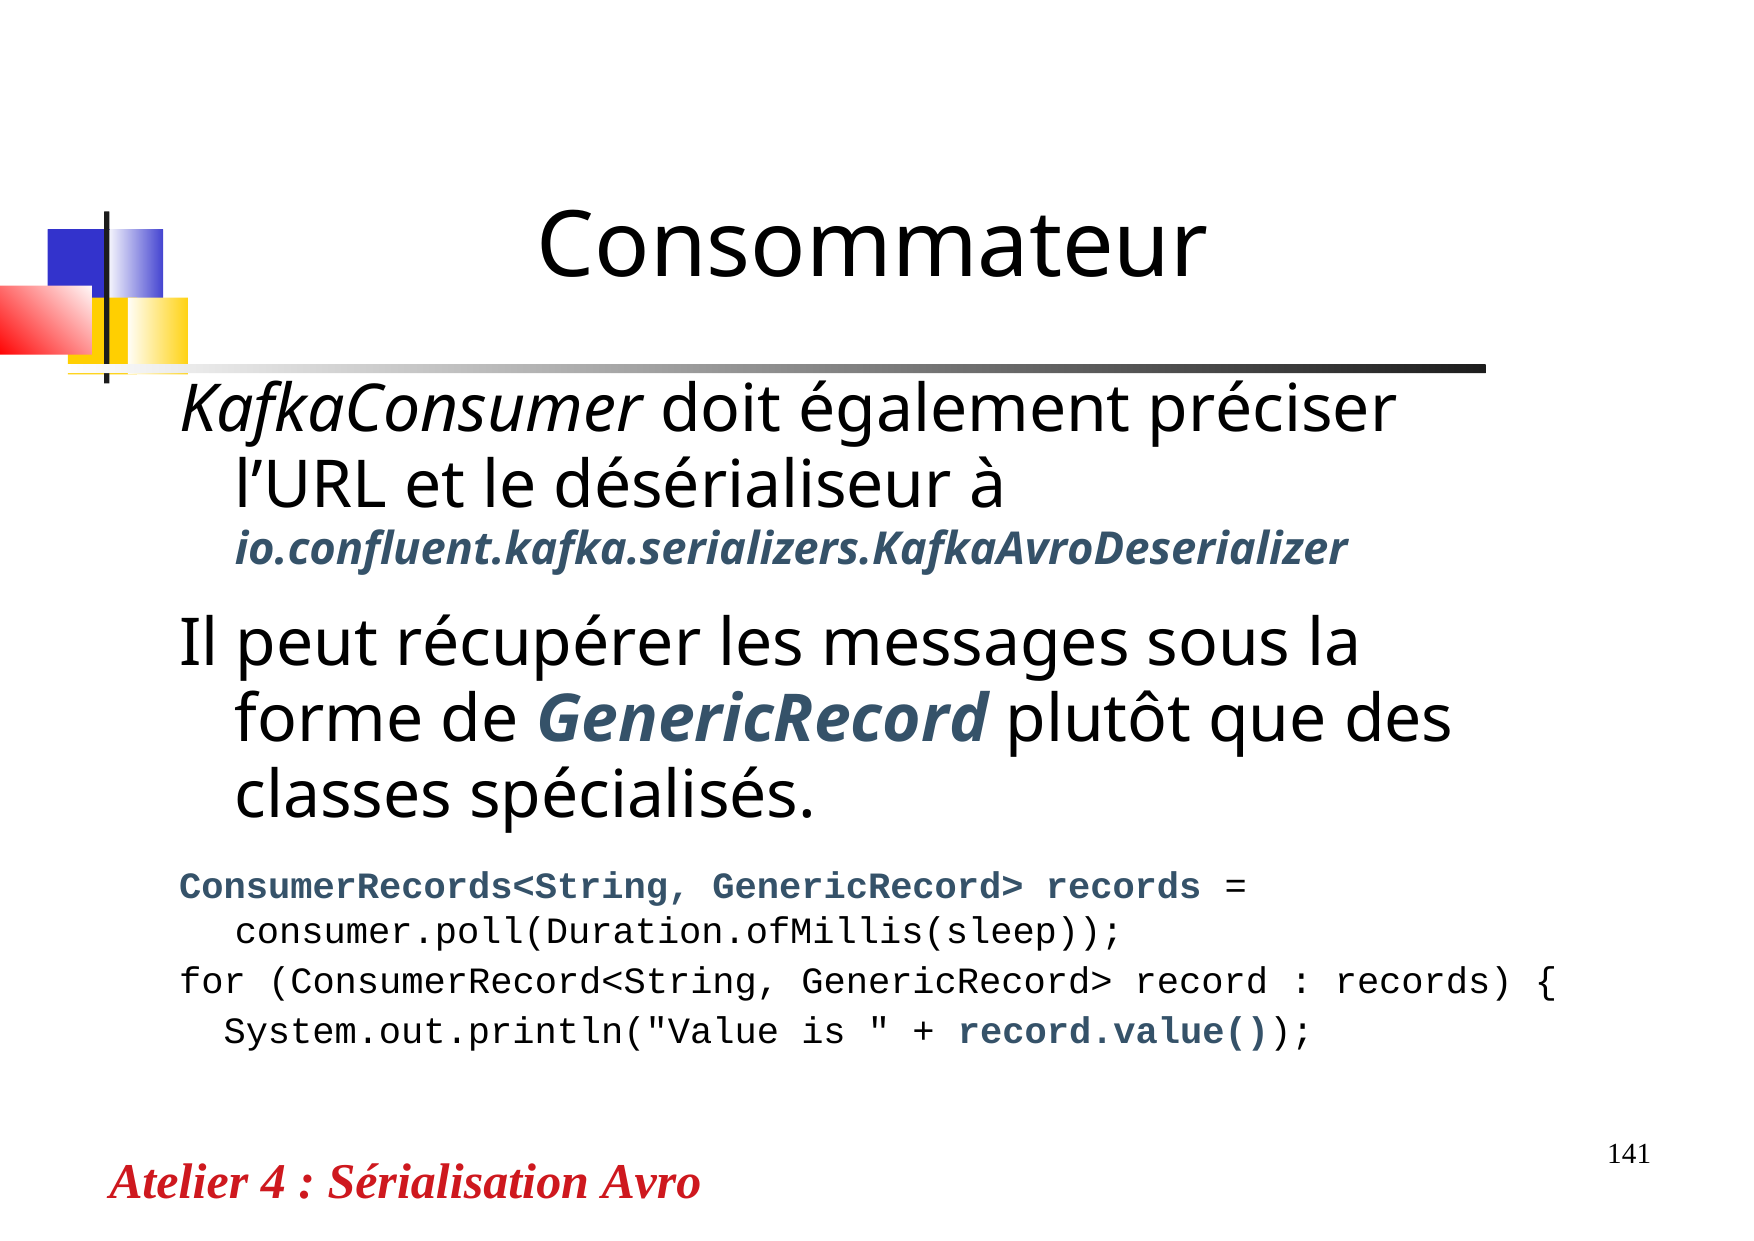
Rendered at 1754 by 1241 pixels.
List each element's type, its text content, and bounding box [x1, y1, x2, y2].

title Consommateur [179, 139, 1567, 351]
text_box Atelier 4 : Sérialisation Avro [94, 1145, 718, 1218]
list KafkaConsumer doit également préciser l’URL et le désérialiseur à io.confluent.kafka.serializers.KafkaAvroDeserializer Il peut récupérer les messages sous la forme de GenericRecord plutôt que des classes spécialisés. ConsumerRecords<String, GenericRecord> records = consumer.poll(Duration.ofMillis(sleep)); for (ConsumerRecord<String, GenericRecord> record : records) { System.out.println("Value is " + record.value()); [179, 371, 1567, 1091]
